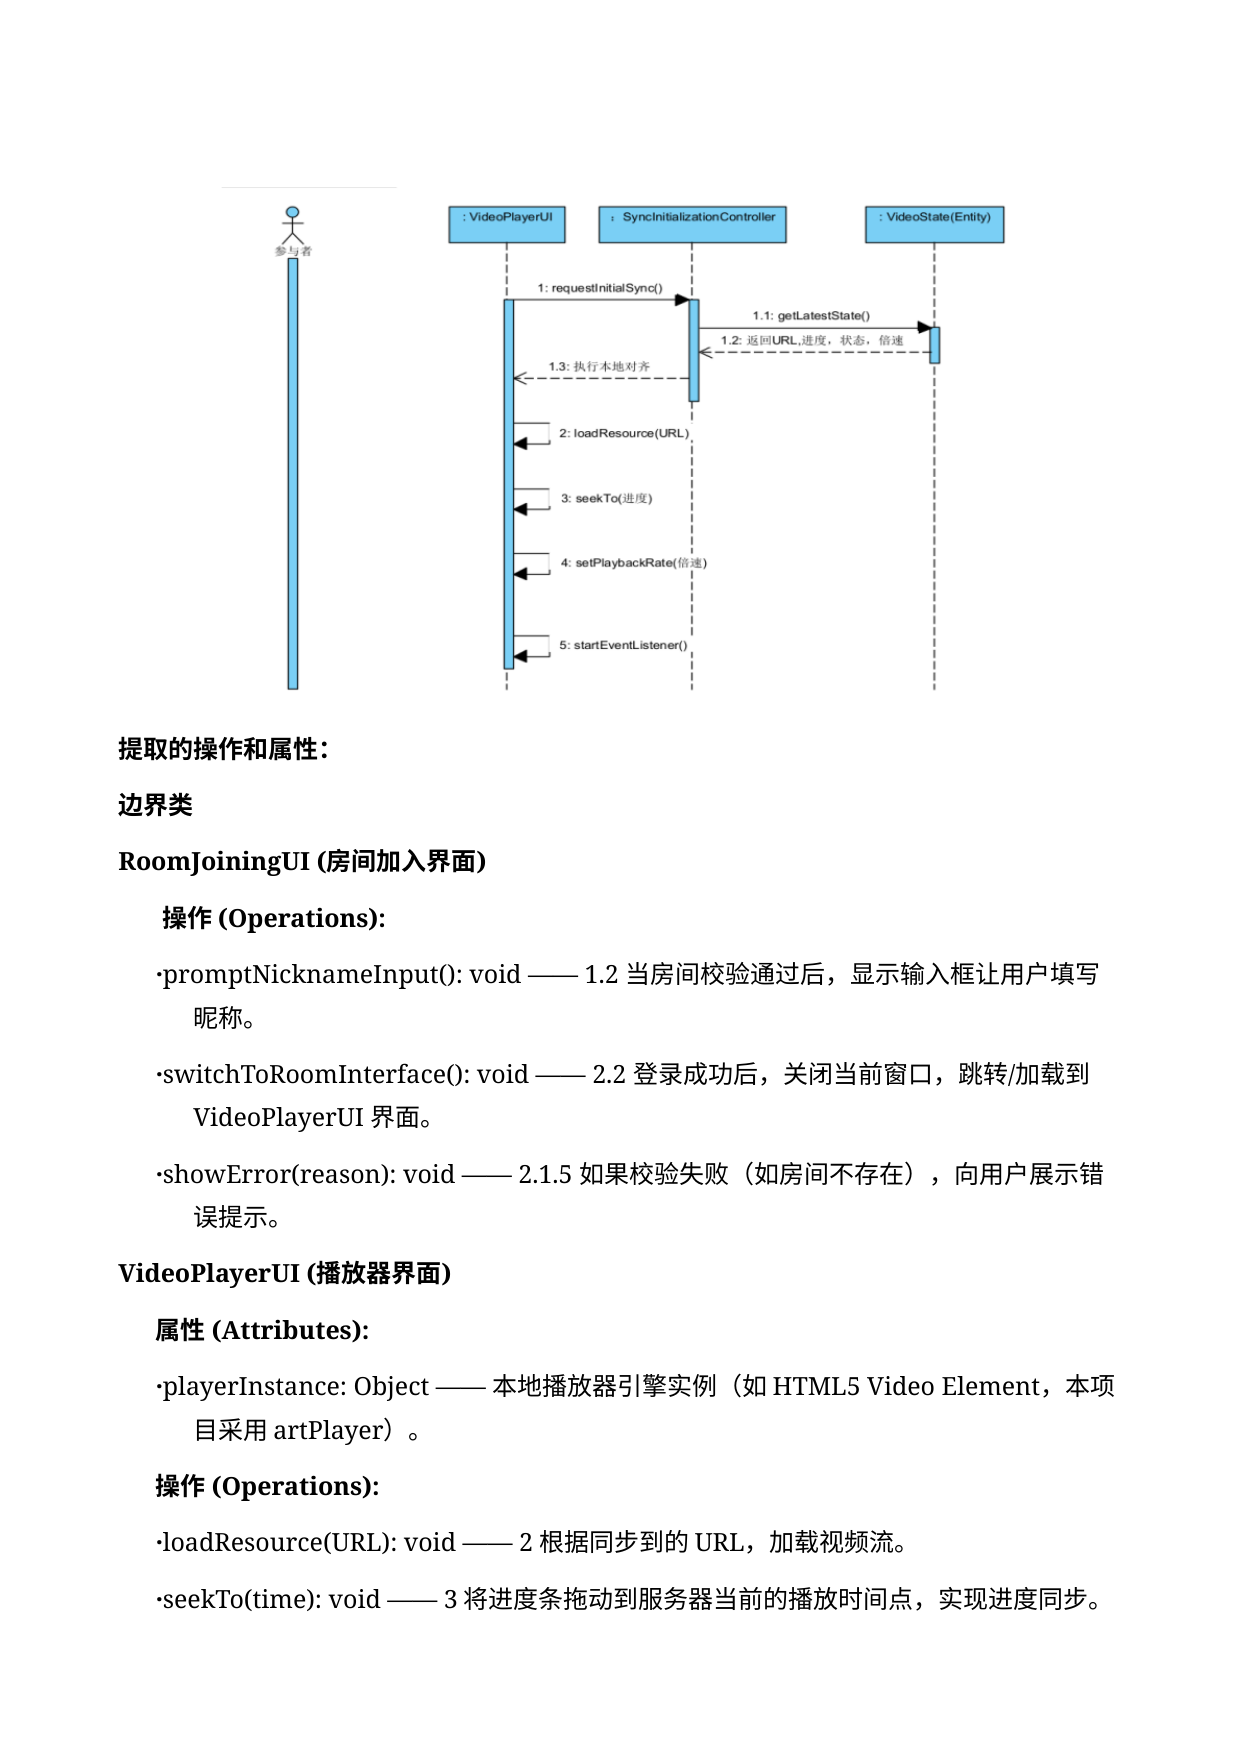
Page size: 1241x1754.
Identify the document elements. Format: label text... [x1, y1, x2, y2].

list 属性 (Attributes): [156, 1310, 1122, 1347]
list ·switchToRoomInterface(): void —— 2.2 登录成功后，关闭当前窗口，跳转/加载到 VideoPlayerUI 界面。 [156, 1054, 1122, 1134]
list ·showError(reason): void —— 2.1.5 如果校验失败（如房间不存在），向用户展示错误提示。 [156, 1154, 1122, 1234]
list 提取的操作和属性： [118, 722, 1122, 765]
list VideoPlayerUI (播放器界面) [118, 1254, 1122, 1290]
list ·loadResource(URL): void —— 2 根据同步到的URL，加载视频流。 [156, 1523, 1122, 1559]
list ·seekTo(time): void —— 3将进度条拖动到服务器当前的播放时间点，实现进度同步。 [156, 1579, 1122, 1615]
list 边界类 [118, 786, 1122, 822]
list 操作 (Operations): [118, 898, 1122, 934]
list ·playerInstance: Object —— 本地播放器引擎实例（如HTML5 Video Element，本项目采用artPlayer）。 [156, 1367, 1122, 1446]
list RoomJoiningUI (房间加入界面) [118, 842, 1122, 878]
list 操作 (Operations): [156, 1466, 1122, 1503]
picture [221, 187, 1019, 722]
list ·promptNicknameInput(): void —— 1.2 当房间校验通过后，显示输入框让用户填写昵称。 [156, 954, 1122, 1034]
